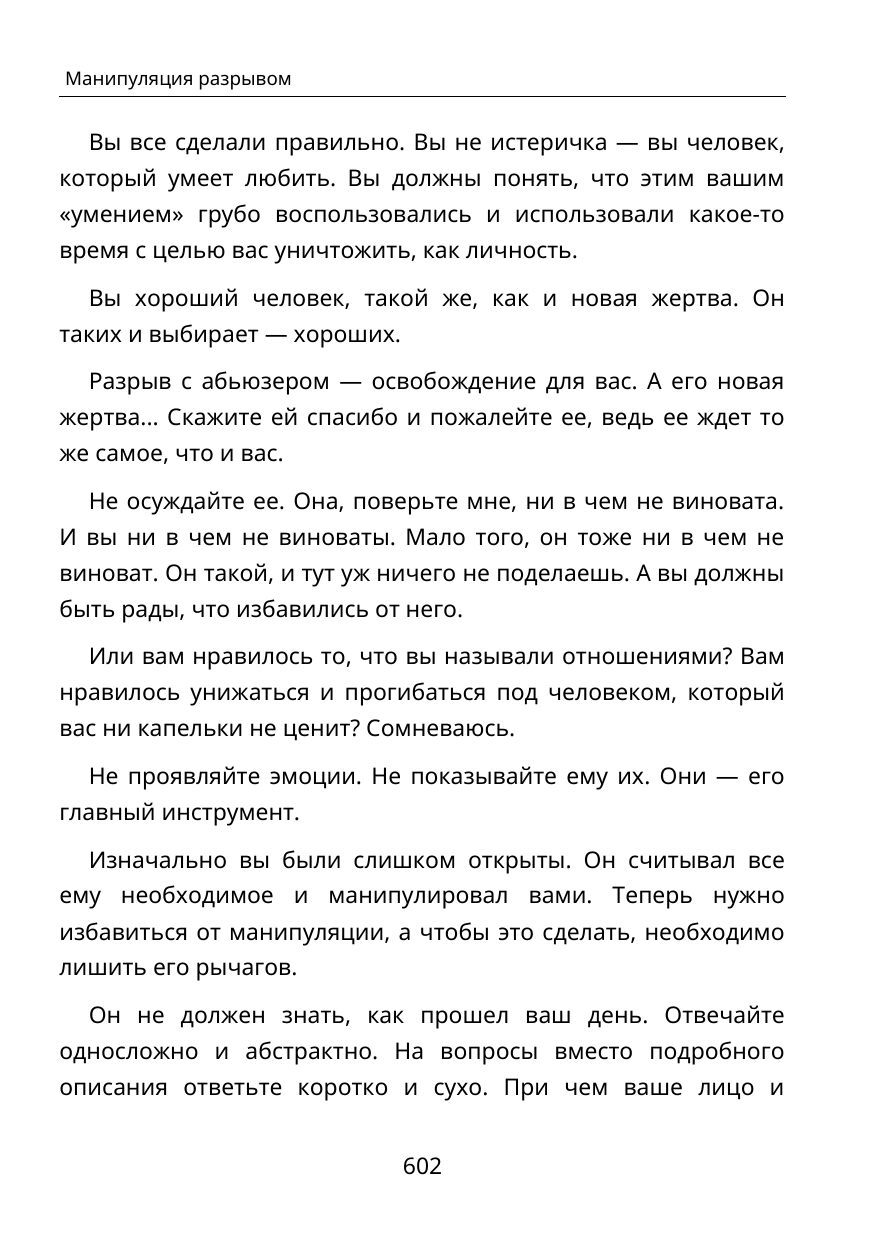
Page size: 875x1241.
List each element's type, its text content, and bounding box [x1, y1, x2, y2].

text Он не должен знать, как прошел ваш день. Отвечайте односложно и абстрактно. На вопросы вместо подробного описания ответьте коротко и сухо. При чем ваше лицо и [59, 999, 786, 1102]
text Изначально вы были слишком открыты. Он считывал все ему необходимое и манипулировал вами. Теперь нужно избавиться от манипуляции, а чтобы это сделать, необходимо лишить его рычагов. [59, 843, 786, 983]
text Вы хороший человек, такой же, как и новая жертва. Он таких и выбирает — хороших. [59, 282, 786, 349]
text Вы все сделали правильно. Вы не истеричка — вы человек, который умеет любить. Вы должны понять, что этим вашим «умением» грубо воспользовались и использовали какое-то время с целью вас уничтожить, как личность. [59, 126, 786, 265]
text Или вам нравилось то, что вы называли отношениями? Вам нравилось унижаться и прогибаться под человеком, который вас ни капельки не ценит? Сомневаюсь. [59, 640, 786, 743]
text Не проявляйте эмоции. Не показывайте ему их. Они — его главный инструмент. [59, 760, 786, 827]
text Разрыв с абьюзером — освобождение для вас. А его новая жертва... Скажите ей спасибо и пожалейте ее, ведь ее ждет то же самое, что и вас. [59, 365, 786, 468]
text Не осуждайте ее. Она, поверьте мне, ни в чем не виновата. И вы ни в чем не виноваты. Мало того, он тоже ни в чем не виноват. Он такой, и тут уж ничего не поделаешь. А вы должны быть рады, что избавились от него. [59, 485, 786, 624]
